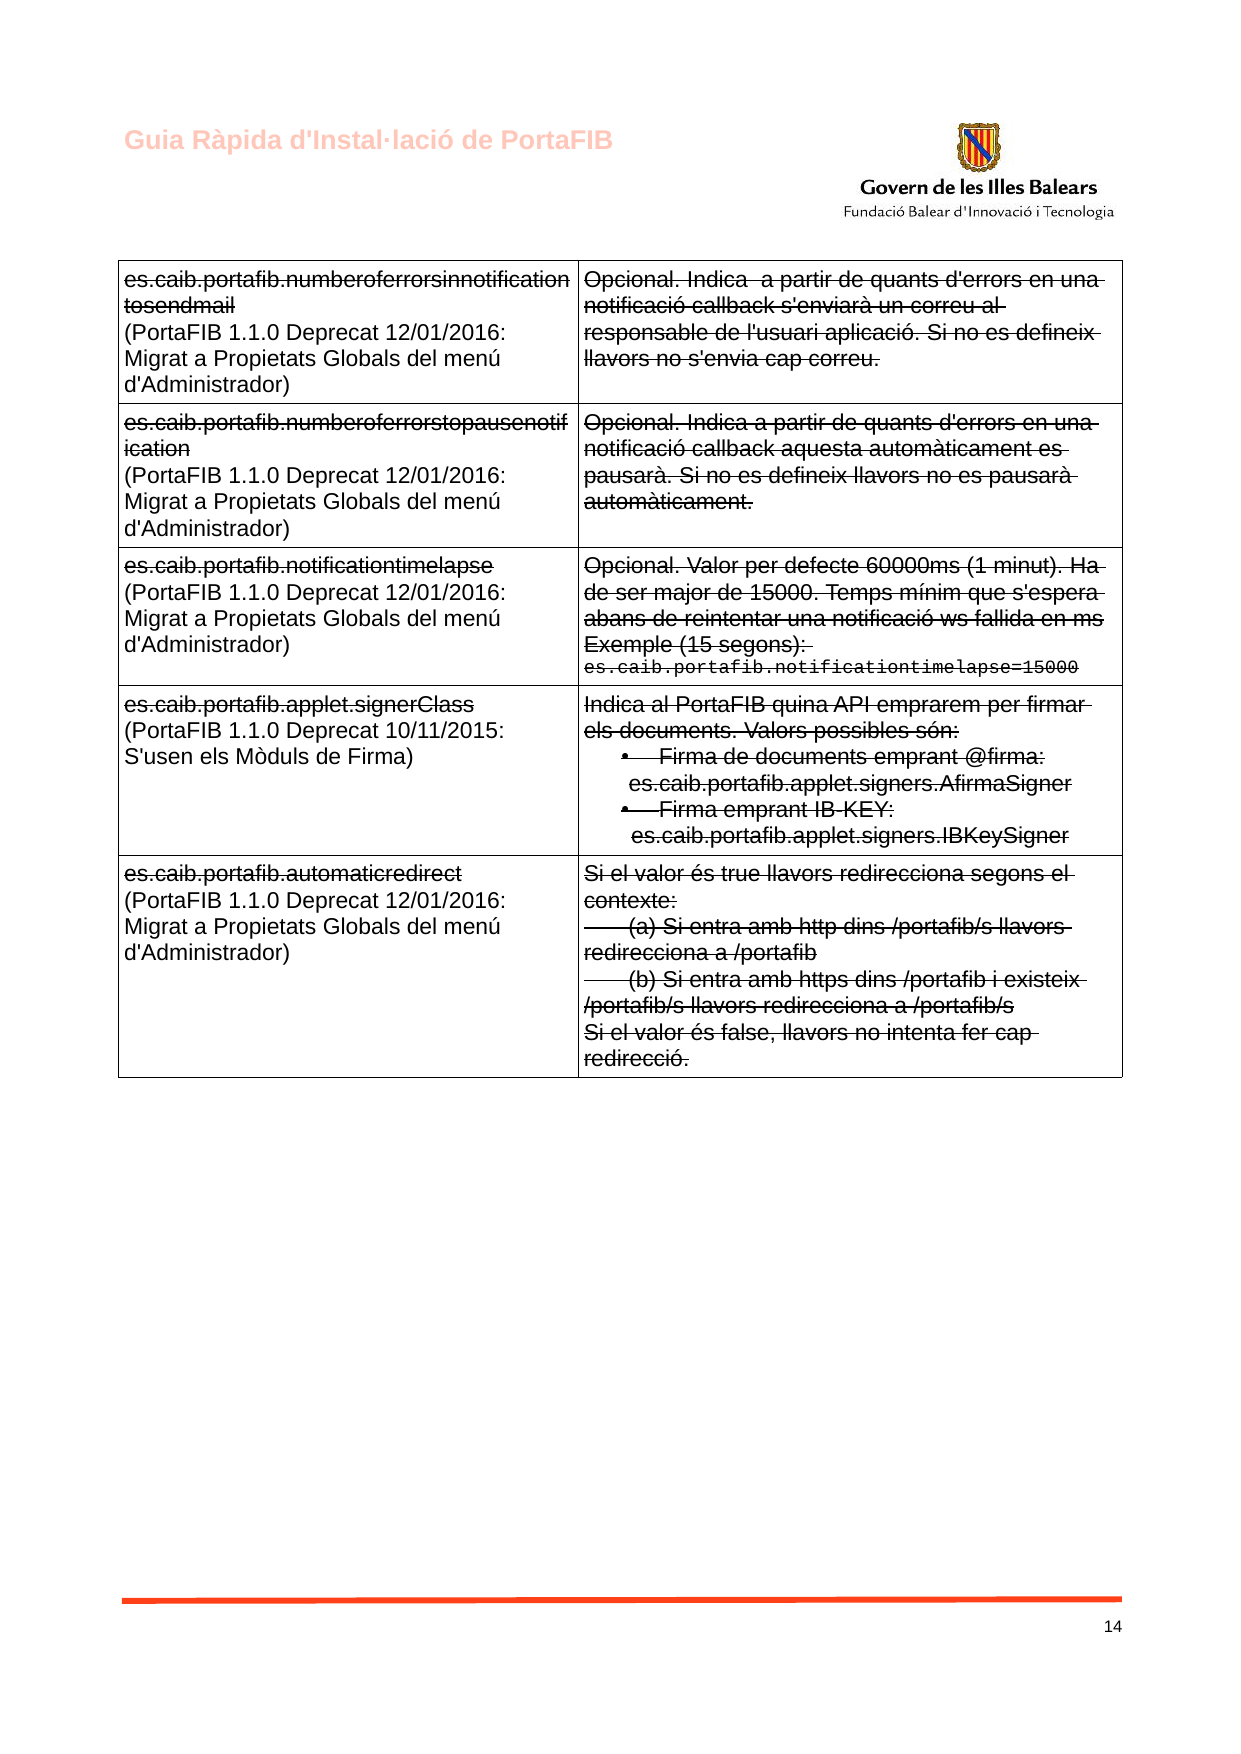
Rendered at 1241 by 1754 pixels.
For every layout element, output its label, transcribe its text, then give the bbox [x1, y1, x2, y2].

table_cell Si el valor és true llavors redirecciona segons el contexte: (a) Si entra amb http dins /portafib/s llavors redirecciona a /portafib (b) Si entra amb https dins /portafib i existeix /portafib/s llavors redirecciona a /portafib/s Si el valor és false, llavors no intenta fer cap redirecció. [579, 856, 1122, 1077]
table_cell Opcional. Indica a partir de quants d'errors en una notificació callback s'enviarà un correu al responsable de l'usuari aplicació. Si no es defineix llavors no s'envia cap correu. [579, 261, 1122, 403]
table_cell es.caib.portafib.notificationtimelapse (PortaFIB 1.1.0 Deprecat 12/01/2016: Migrat a Propietats Globals del menú d'Administrador) [119, 548, 578, 685]
table_cell es.caib.portafib.applet.signerClass (PortaFIB 1.1.0 Deprecat 10/11/2015: S'usen els Mòduls de Firma) [119, 686, 578, 854]
table_cell Indica al PortaFIB quina API emprarem per firmar els documents. Valors possibles són: Firma de documents emprant @firma: es.caib.portafib.applet.signers.AfirmaSigner Firma emprant IB-KEY: es.caib.portafib.applet.signers.IBKeySigner [579, 686, 1122, 854]
table_cell es.caib.portafib.numberoferrorstopausenotification (PortaFIB 1.1.0 Deprecat 12/01/2016: Migrat a Propietats Globals del menú d'Administrador) [119, 404, 578, 547]
table_cell Opcional. Indica a partir de quants d'errors en una notificació callback aquesta automàticament es pausarà. Si no es defineix llavors no es pausarà automàticament. [579, 404, 1122, 547]
table_cell Opcional. Valor per defecte 60000ms (1 minut). Ha de ser major de 15000. Temps mínim que s'espera abans de reintentar una notificació ws fallida en ms Exemple (15 segons): es.caib.portafib.notificationtimelapse=15000 [579, 548, 1122, 685]
table_cell es.caib.portafib.numberoferrorsinnotificationtosendmail (PortaFIB 1.1.0 Deprecat 12/01/2016: Migrat a Propietats Globals del menú d'Administrador) [119, 261, 578, 403]
picture [840, 123, 1117, 220]
table_cell es.caib.portafib.automaticredirect (PortaFIB 1.1.0 Deprecat 12/01/2016: Migrat a Propietats Globals del menú d'Administrador) [119, 856, 578, 1077]
